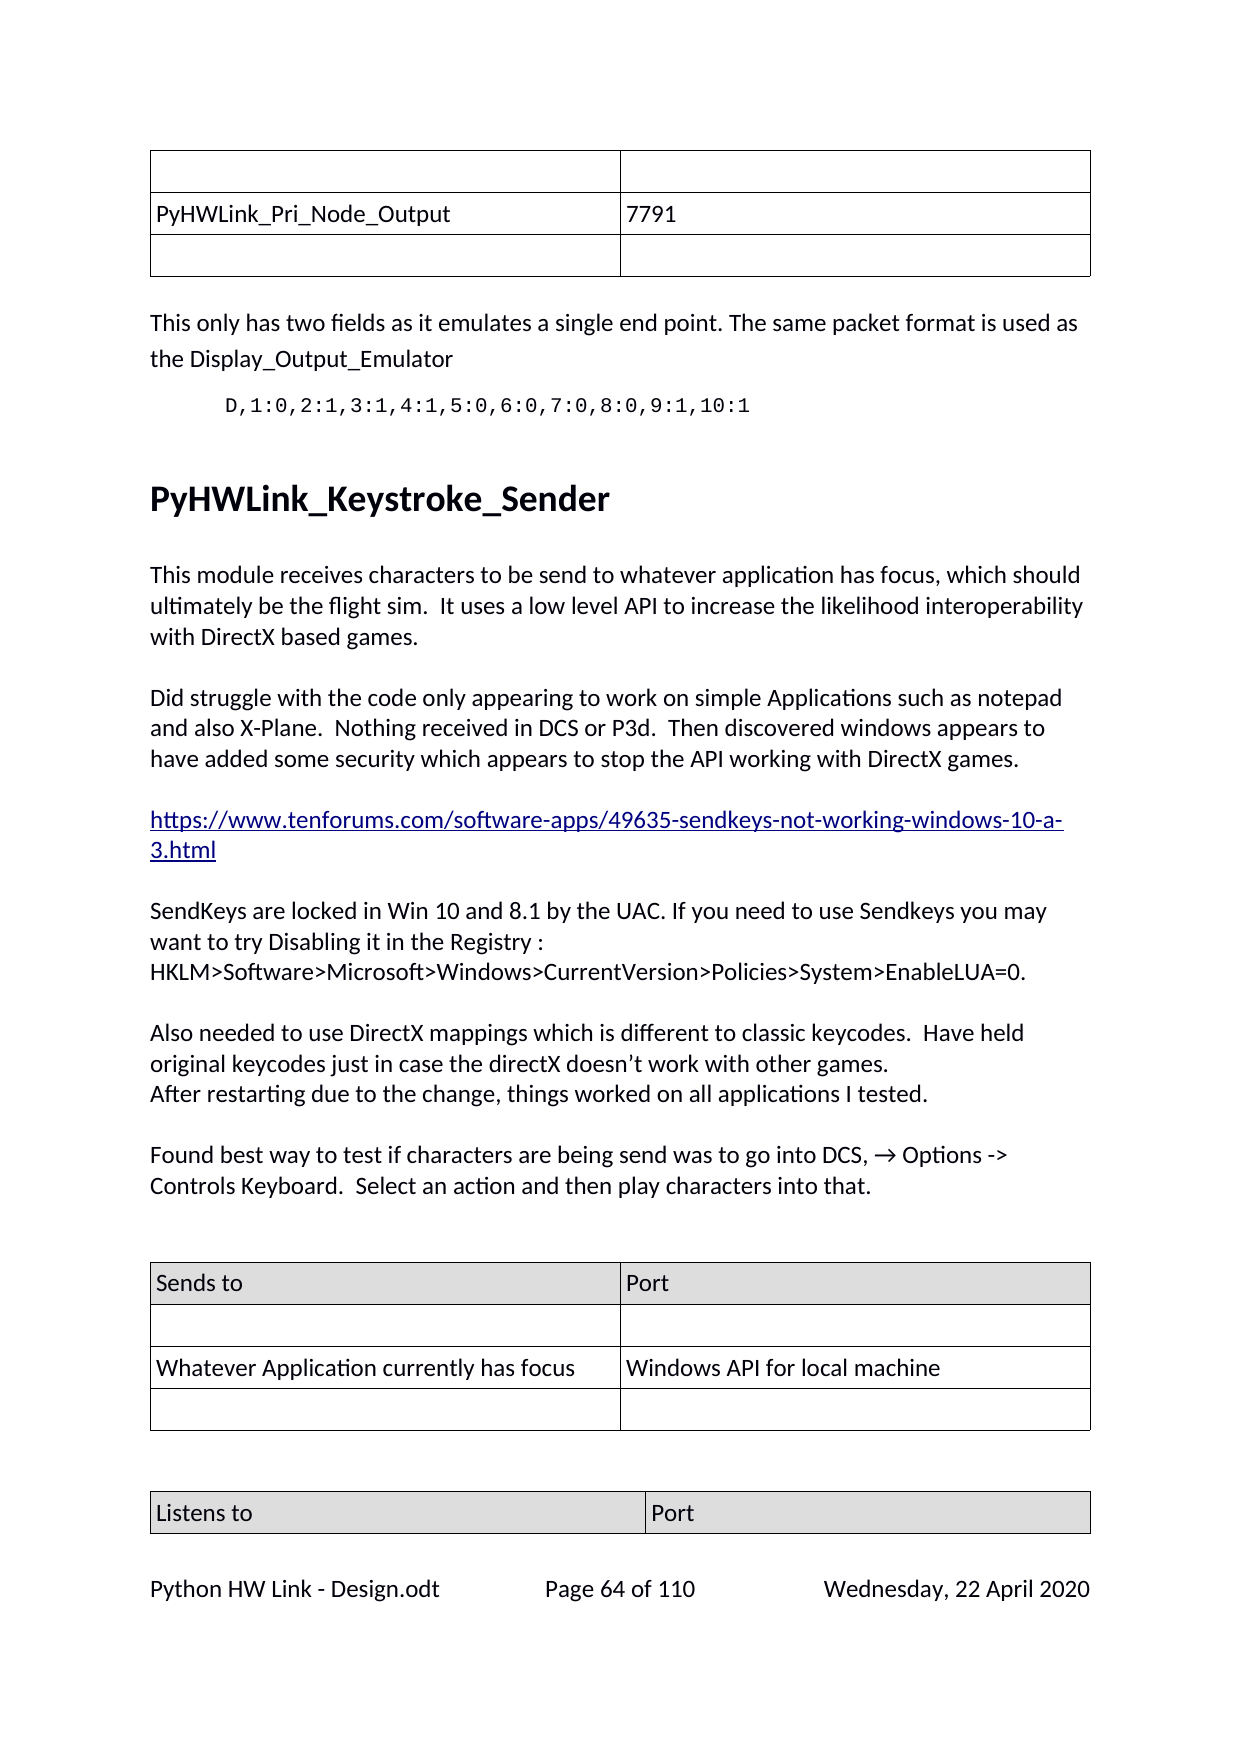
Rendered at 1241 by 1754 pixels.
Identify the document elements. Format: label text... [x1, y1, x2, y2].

text SendKeys are locked in Win 10 and 8.1 by the UAC. If you need to use Sendkeys you may want to try Disabling it in the Registry : [150, 895, 1090, 956]
text This module receives characters to be send to whatever application has focus, which should ultimately be the flight sim. It uses a low level API to increase the likelihood interoperability with DirectX based games. [150, 560, 1090, 651]
table_cell [151, 151, 620, 192]
table_cell [151, 1389, 620, 1430]
table_cell [621, 151, 1090, 192]
table_cell [621, 235, 1090, 276]
table_cell 7791 [621, 193, 1090, 234]
table_cell [621, 1389, 1090, 1430]
table_header Sends to [151, 1263, 620, 1304]
table_cell Whatever Application currently has focus [151, 1347, 620, 1388]
table_header Port [621, 1263, 1090, 1304]
subtitle PyHWLink_Keystroke_Sender [150, 475, 1090, 521]
text Did struggle with the code only appearing to work on simple Applications such as notepad and also X-Plane. Nothing received in DCS or P3d. Then discovered windows appears to have added some security which appears to stop the API working with DirectX games. [150, 682, 1090, 773]
text HKLM>Software>Microsoft>Windows>CurrentVersion>Policies>System>EnableLUA=0. [150, 956, 1090, 987]
table_header Port [646, 1492, 1090, 1533]
table_cell [621, 1305, 1090, 1346]
table_cell PyHWLink_Pri_Node_Output [151, 193, 620, 234]
table_cell [151, 235, 620, 276]
table_cell [151, 1305, 620, 1346]
text Also needed to use DirectX mappings which is different to classic keycodes. Have held original keycodes just in case the directX doesn’t work with other games. [150, 1017, 1090, 1078]
text Found best way to test if characters are being send was to go into DCS, → Options -> Controls Keyboard. Select an action and then play characters into that. [150, 1139, 1090, 1201]
text After restarting due to the change, things worked on all applications I tested. [150, 1078, 1090, 1109]
text This only has two fields as it emulates a single end point. The same packet format is used as the Display_Output_Emulator [150, 307, 1090, 374]
table_cell Windows API for local machine [621, 1347, 1090, 1388]
text https://www.tenforums.com/software-apps/49635-sendkeys-not-working-windows-10-a-3.html [150, 804, 1090, 865]
text D,1:0,2:1,3:1,4:1,5:0,6:0,7:0,8:0,9:1,10:1 [225, 394, 1090, 418]
table_header Listens to [151, 1492, 645, 1533]
